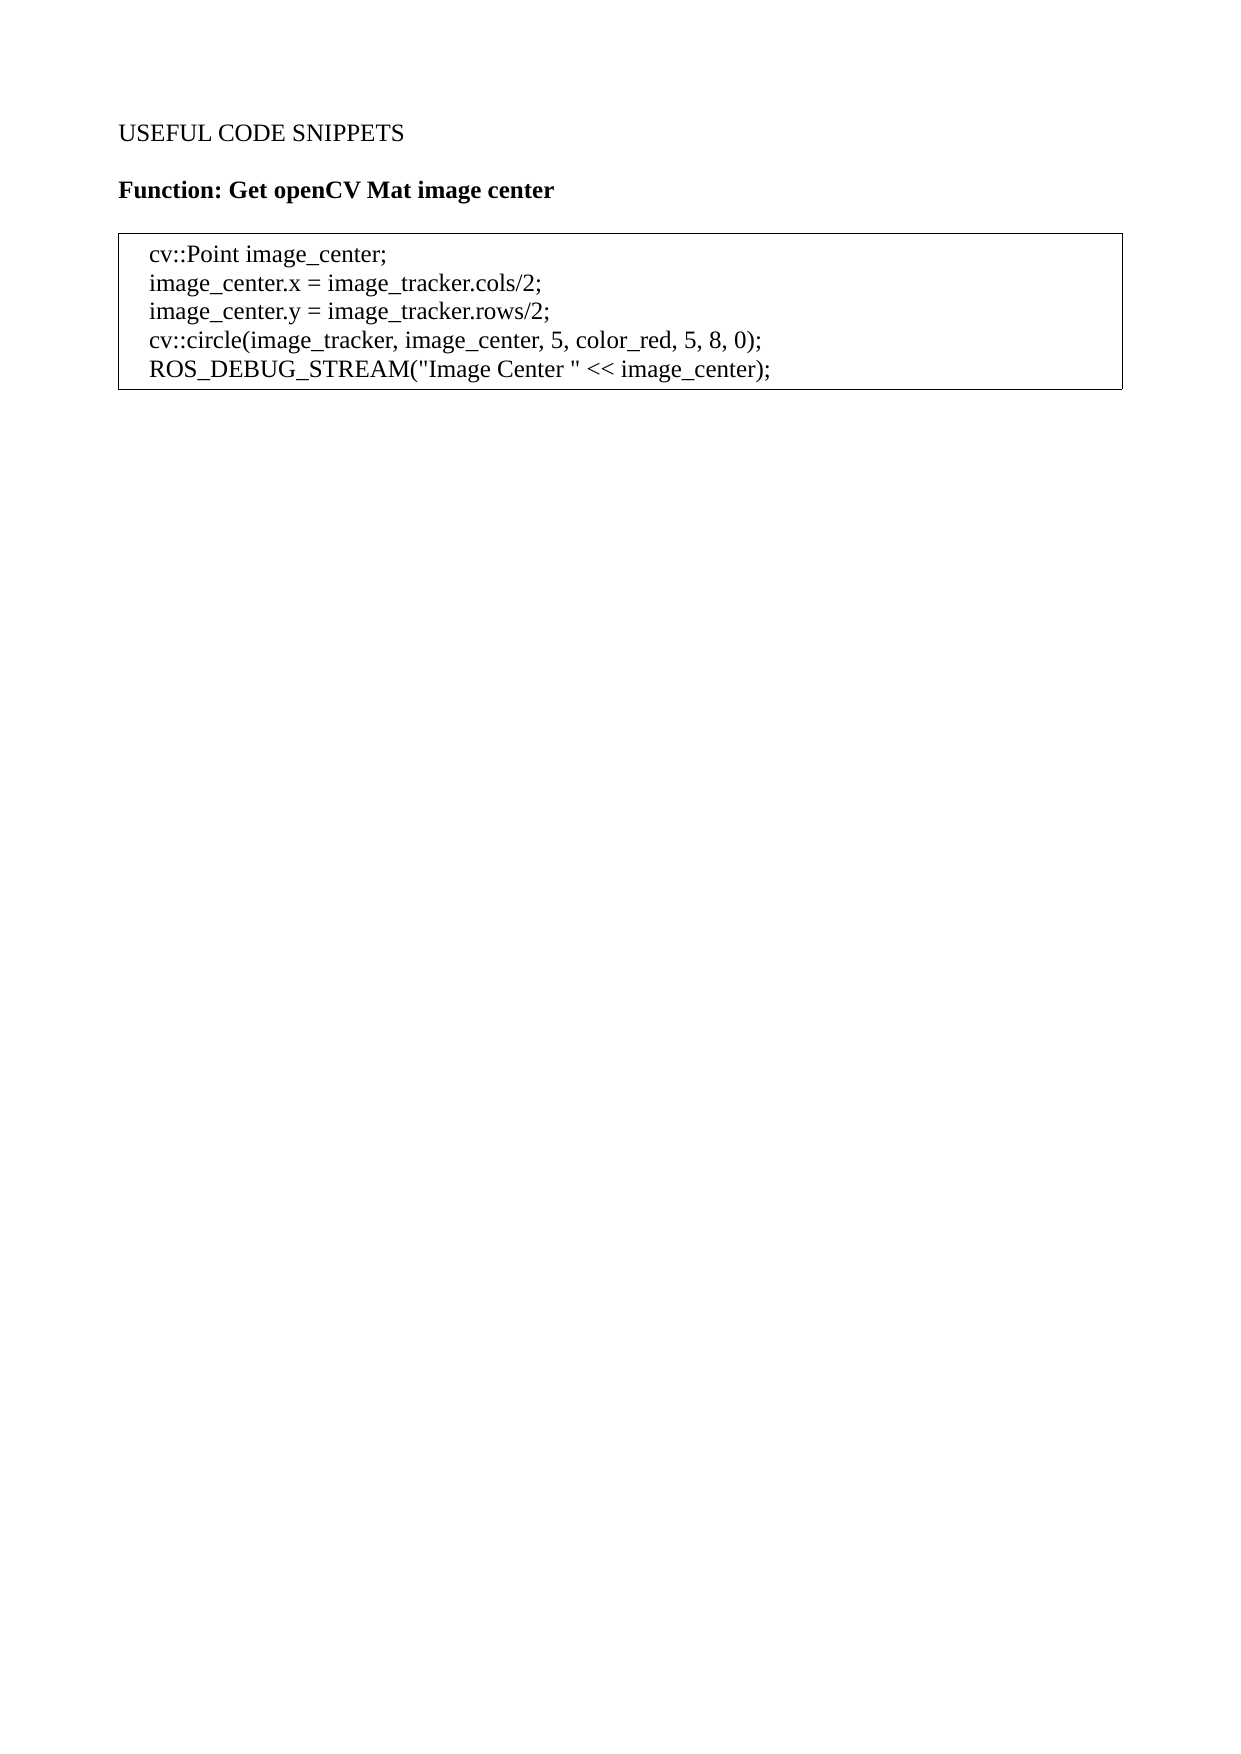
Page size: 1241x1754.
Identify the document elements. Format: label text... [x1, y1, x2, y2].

text USEFUL CODE SNIPPETS [118, 118, 1122, 147]
text Function: Get openCV Mat image center [118, 176, 1122, 204]
table_header cv::Point image_center; image_center.x = image_tracker.cols/2; image_center.y = image_tracker.rows/2; cv::circle(image_tracker, image_center, 5, color_red, 5, 8, 0); ROS_DEBUG_STREAM("Image Center " << image_center); [119, 234, 1122, 388]
